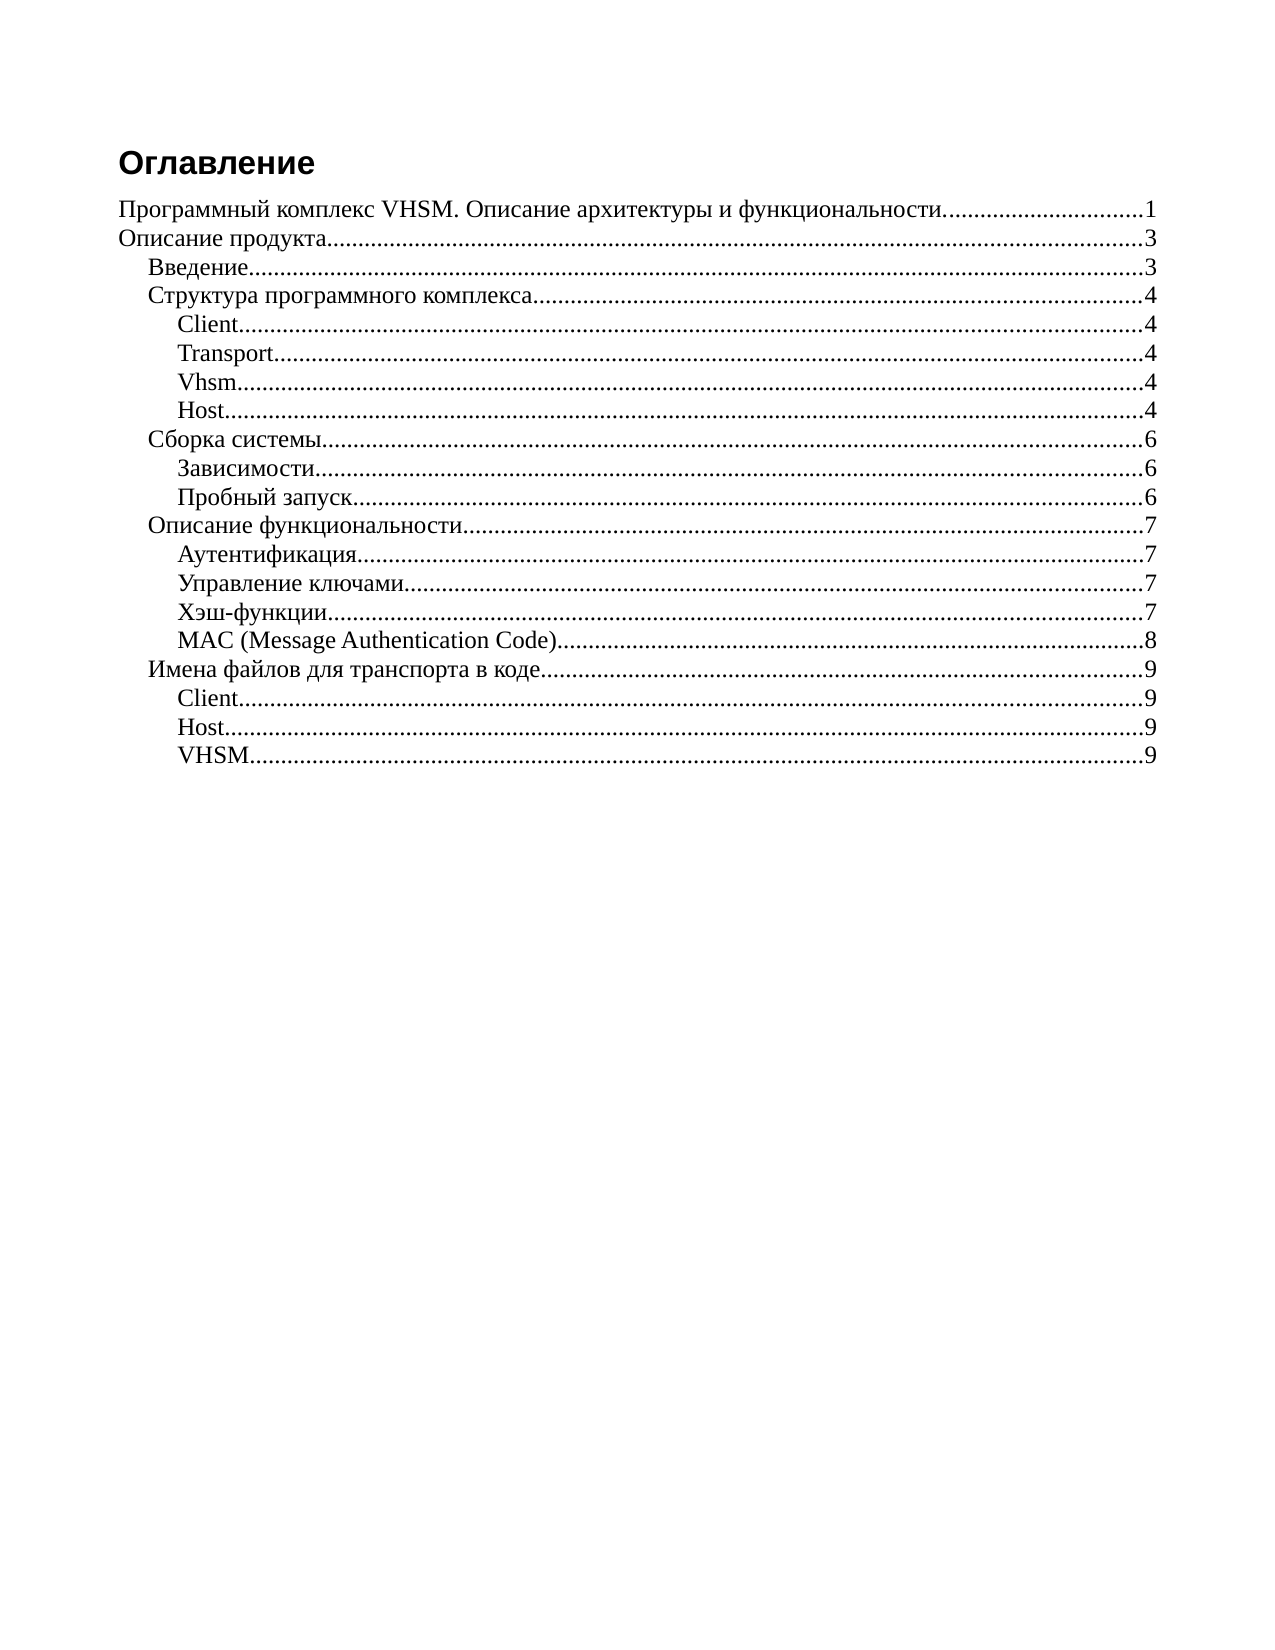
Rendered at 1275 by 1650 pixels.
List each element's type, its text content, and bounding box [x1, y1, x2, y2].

text Host 4 [177, 395, 1157, 424]
text Vhsm 4 [177, 367, 1157, 395]
text Описание функциональности 7 [148, 510, 1157, 539]
text Host 9 [177, 712, 1157, 740]
text Программный комплекс VHSM. Описание архитектуры и функциональности. 1 [118, 194, 1157, 223]
text Хэш-функции 7 [177, 597, 1157, 625]
text Client 4 [177, 309, 1157, 338]
text Аутентификация 7 [177, 539, 1157, 568]
text Описание продукта 3 [118, 223, 1157, 252]
subtitle Оглавление [118, 143, 1157, 182]
text Зависимости 6 [177, 453, 1157, 482]
text Сборка системы 6 [148, 424, 1157, 453]
text Имена файлов для транспорта в коде 9 [148, 654, 1157, 683]
text Client 9 [177, 683, 1157, 712]
text Введение 3 [148, 252, 1157, 280]
text MAC (Message Authentication Code) 8 [177, 625, 1157, 654]
text Управление ключами 7 [177, 568, 1157, 597]
text VHSM 9 [177, 740, 1157, 769]
text Структура программного комплекса 4 [148, 280, 1157, 309]
text Transport 4 [177, 338, 1157, 367]
text Пробный запуск 6 [177, 482, 1157, 510]
